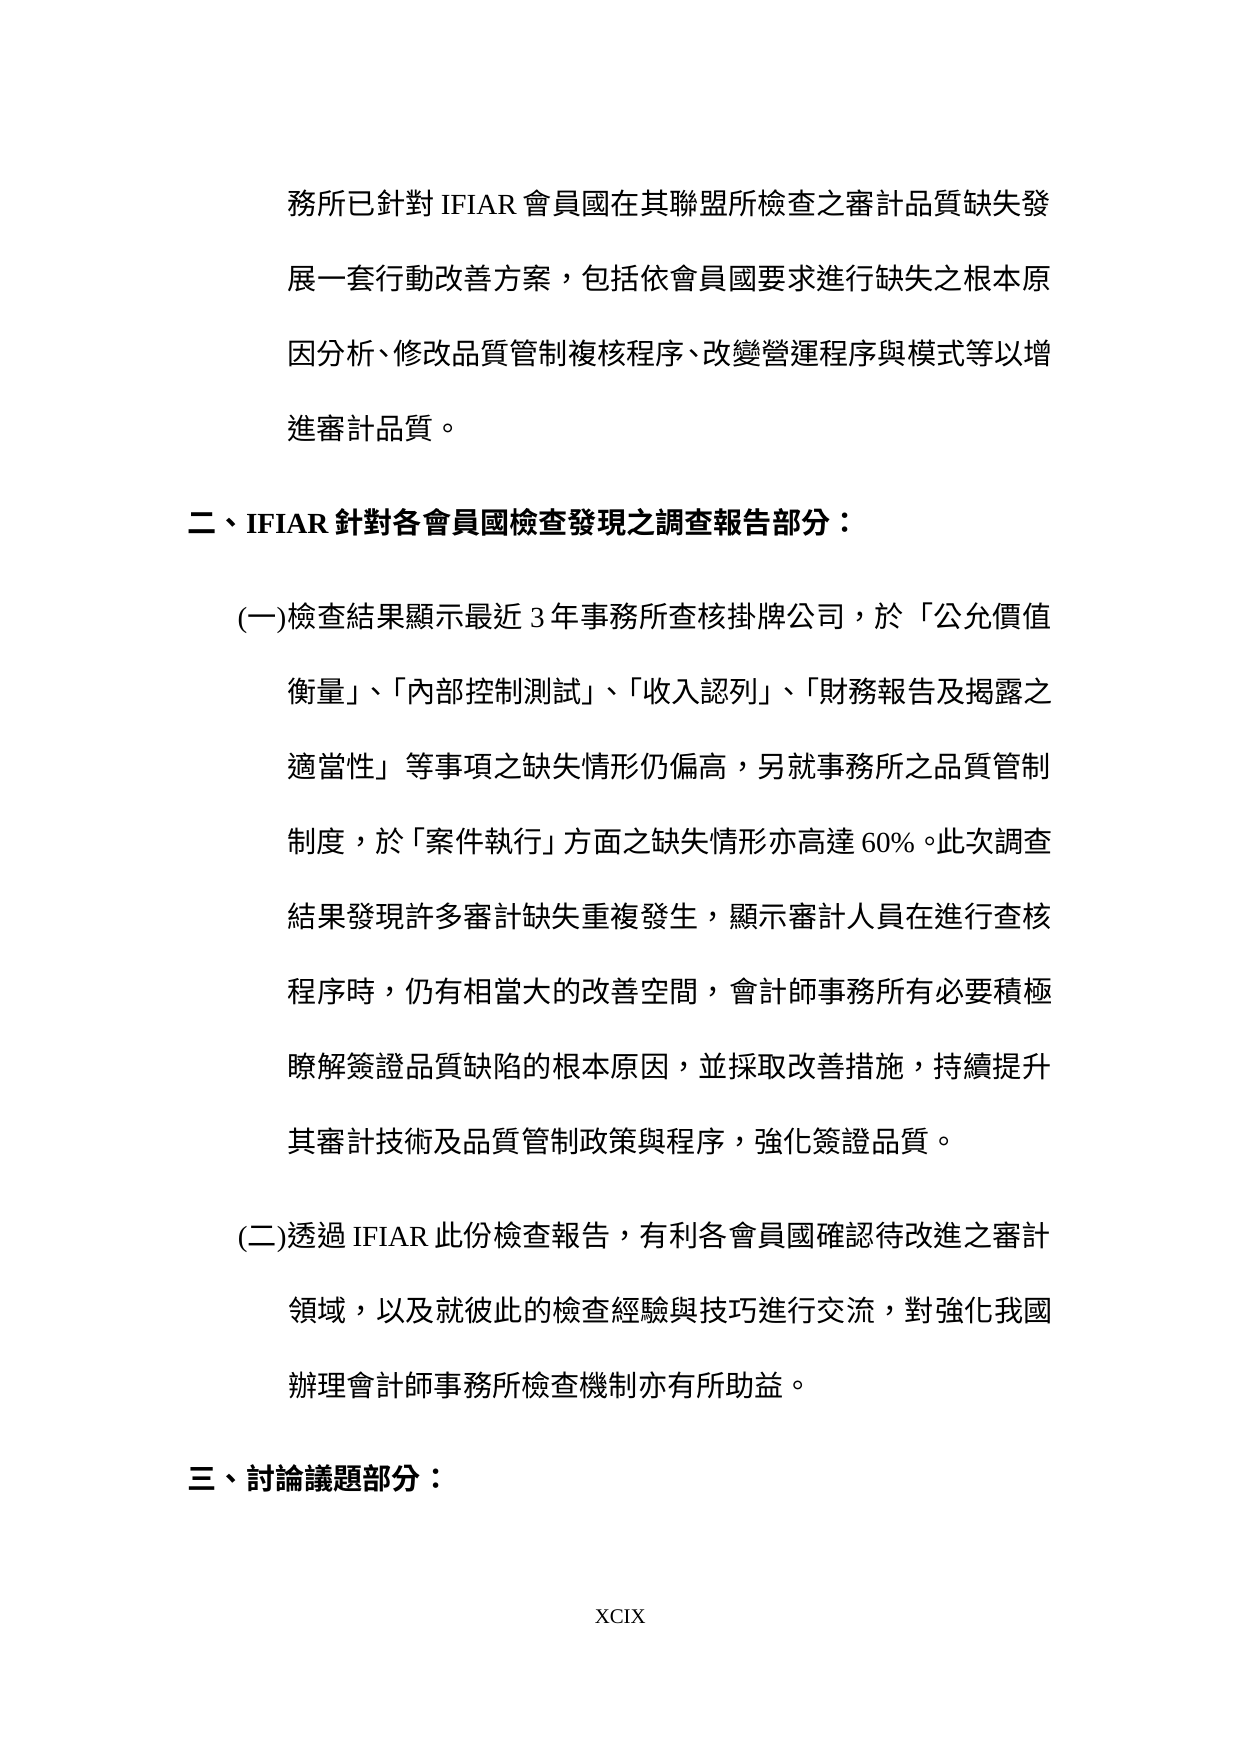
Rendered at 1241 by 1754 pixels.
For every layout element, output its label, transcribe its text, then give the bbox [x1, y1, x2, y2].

text 三、討論議題部分： [187, 1439, 1053, 1514]
list 務所已針對IFIAR會員國在其聯盟所檢查之審計品質缺失發展一套行動改善方案，包括依會員國要求進行缺失之根本原因分析、修改品質管制複核程序、改變營運程序與模式等以增進審計品質。 [237, 164, 1053, 464]
list 檢查結果顯示最近3年事務所查核掛牌公司，於「公允價值衡量」、「內部控制測試」、「收入認列」、「財務報告及揭露之適當性」等事項之缺失情形仍偏高，另就事務所之品質管制制度，於「案件執行」方面之缺失情形亦高達60%。此次調查結果發現許多審計缺失重複發生，顯示審計人員在進行查核程序時，仍有相當大的改善空間，會計師事務所有必要積極瞭解簽證品質缺陷的根本原因，並採取改善措施，持續提升其審計技術及品質管制政策與程序，強化簽證品質。 [237, 577, 1053, 1177]
text 二、IFIAR針對各會員國檢查發現之調查報告部分： [187, 483, 1053, 558]
list 透過IFIAR此份檢查報告，有利各會員國確認待改進之審計領域，以及就彼此的檢查經驗與技巧進行交流，對強化我國辦理會計師事務所檢查機制亦有所助益。 [238, 1196, 1053, 1421]
